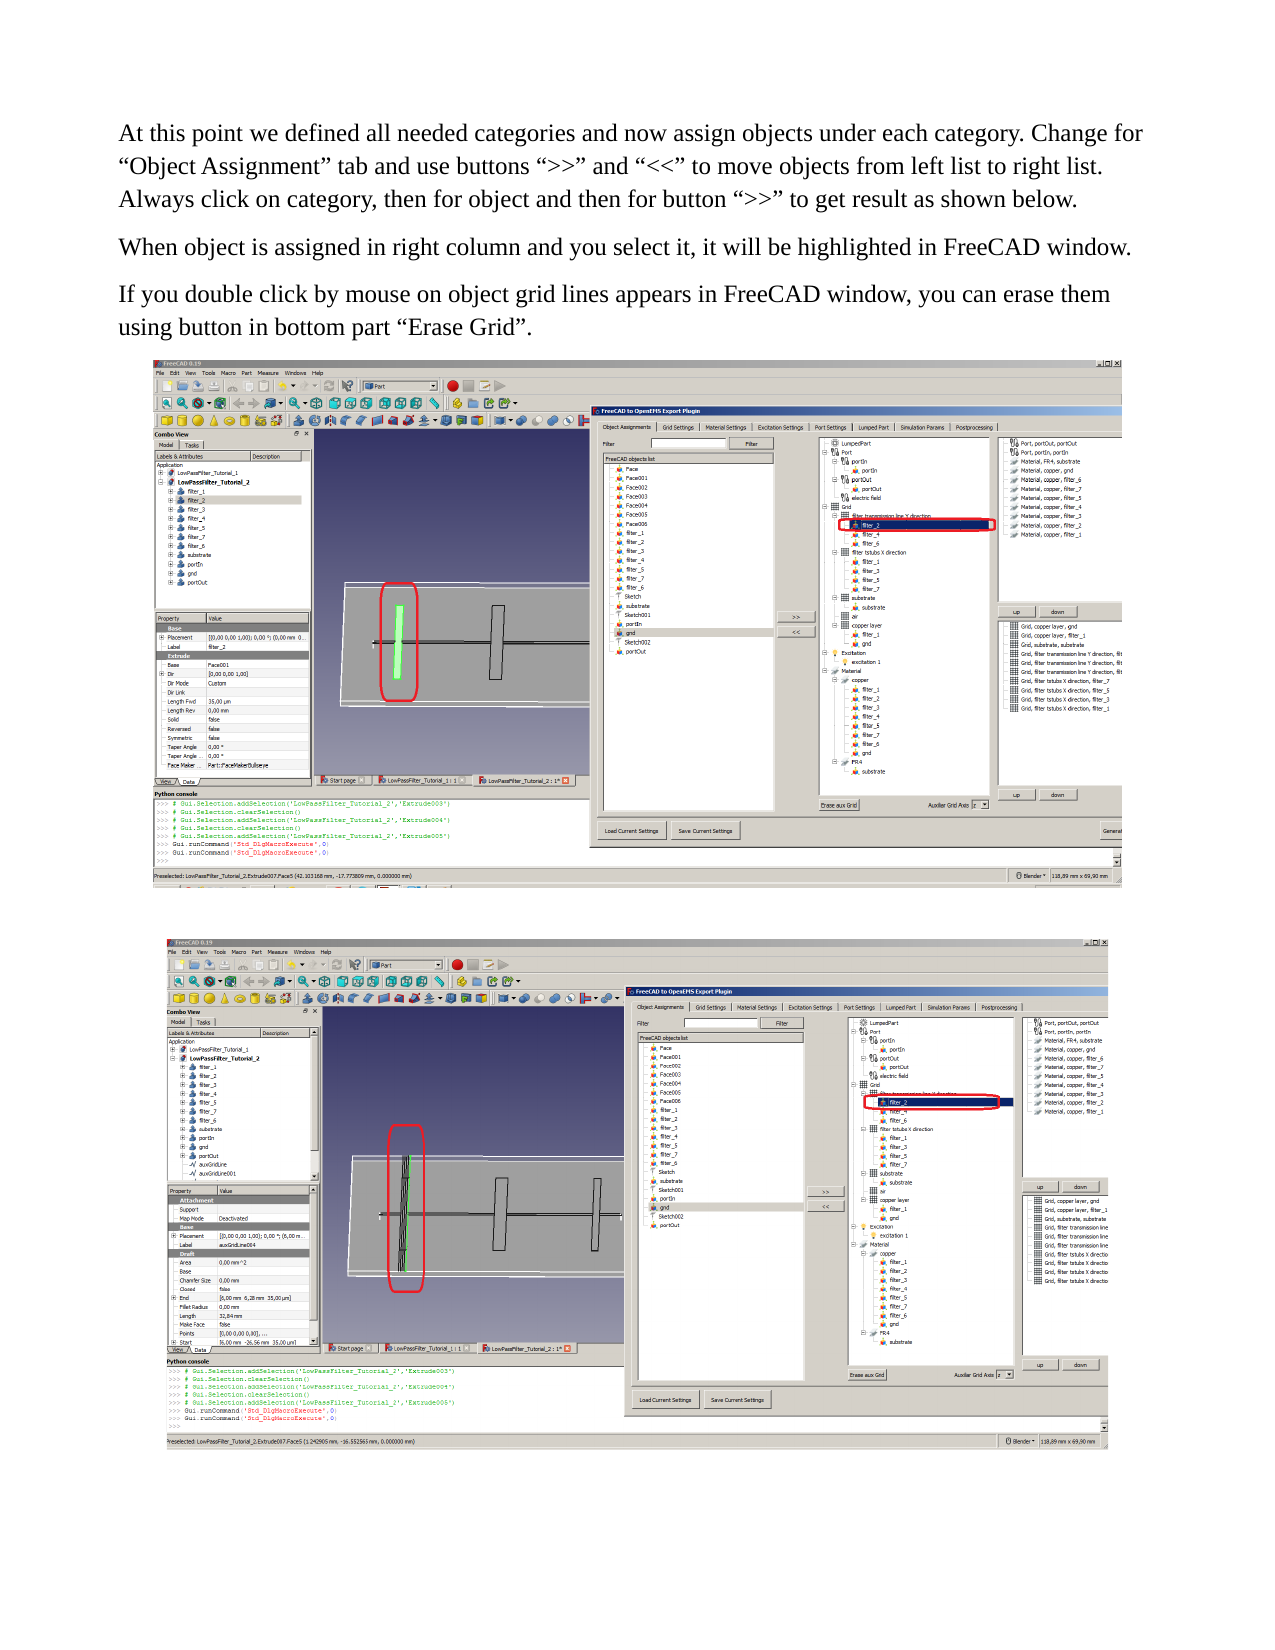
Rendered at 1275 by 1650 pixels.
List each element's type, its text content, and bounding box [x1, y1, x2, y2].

text At this point we defined all needed categories and now assign objects under each category. Change for “Object Assignment” tab and use buttons “>>” and “<<” to move objects from left list to right list. Always click on category, then for object and then for button “>>” to get result as shown below. [118, 118, 1157, 213]
picture [166, 939, 1109, 1450]
text When object is assigned in right column and you select it, it will be highlighted in FreeCAD window. [118, 232, 1157, 261]
picture [153, 360, 1122, 888]
text If you double click by mouse on object grid lines appears in FreeCAD window, you can erase them using button in bottom part “Erase Grid”. [118, 279, 1157, 341]
